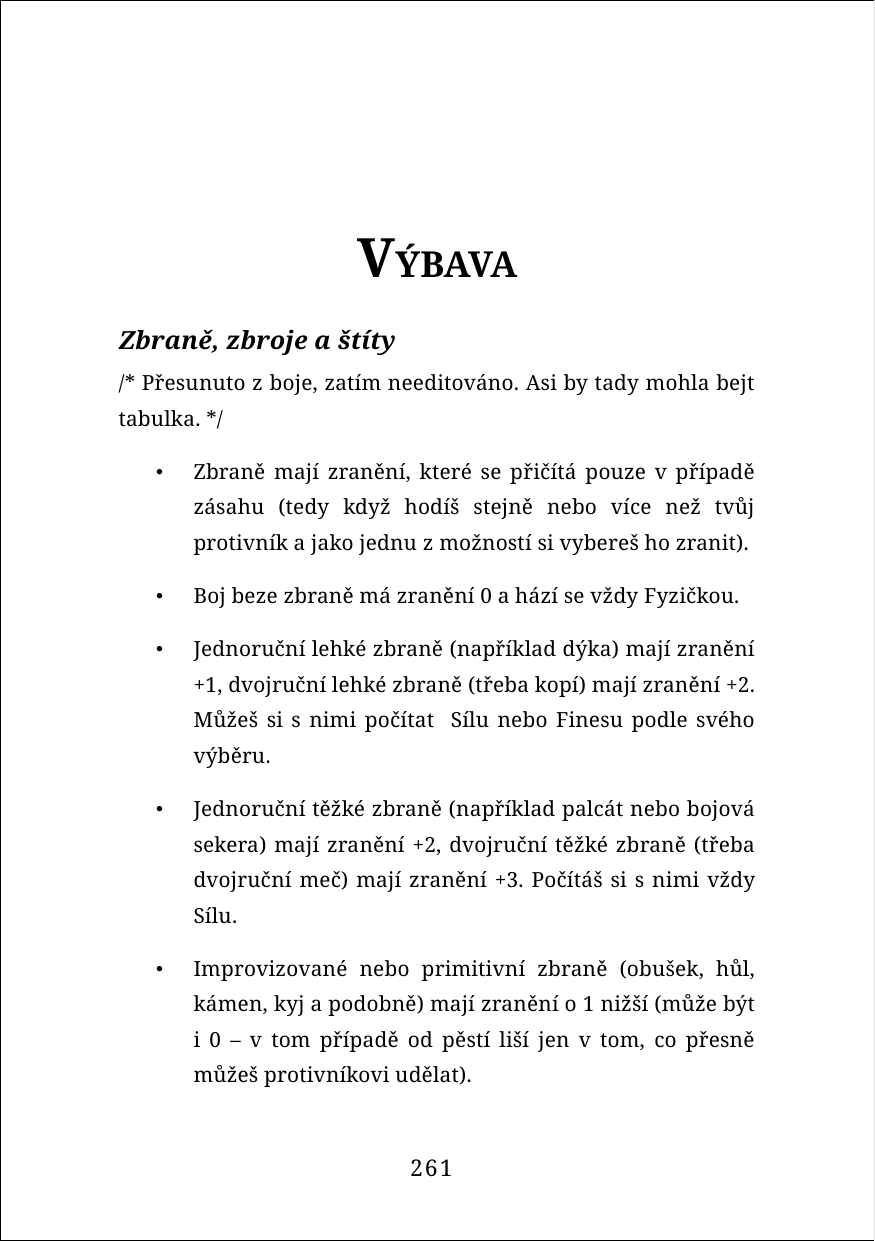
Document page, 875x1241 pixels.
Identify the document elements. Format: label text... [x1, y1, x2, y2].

list Jednoruční těžké zbraně (například palcát nebo bojová sekera) mají zranění +2, dvojruční těžké zbraně (třeba dvojruční meč) mají zranění +3. Počítáš si s nimi vždy Sílu. [156, 794, 756, 929]
list Jednoruční lehké zbraně (například dýka) mají zranění +1, dvojruční lehké zbraně (třeba kopí) mají zranění +2. Můžeš si s nimi počítat Sílu nebo Finesu podle svého výběru. [156, 634, 756, 769]
subtitle Zbraně, zbroje a štíty [118, 322, 756, 356]
list Improvizované nebo primitivní zbraně (obušek, hůl, kámen, kyj a podobně) mají zranění o 1 nižší (může být i 0 – v tom případě od pěstí liší jen v tom, co přesně můžeš protivníkovi udělat). [156, 954, 756, 1089]
list Zbraně mají zranění, které se přičítá pouze v případě zásahu (tedy když hodíš stejně nebo více než tvůj protivník a jako jednu z možností si vybereš ho zranit). [156, 457, 756, 556]
text /* Přesunuto z boje, zatím needitováno. Asi by tady mohla bejt tabulka. */ [118, 368, 756, 432]
list Boj beze zbraně má zranění 0 a hází se vždy Fyzičkou. [156, 581, 756, 609]
subtitle Výbava [118, 219, 756, 293]
